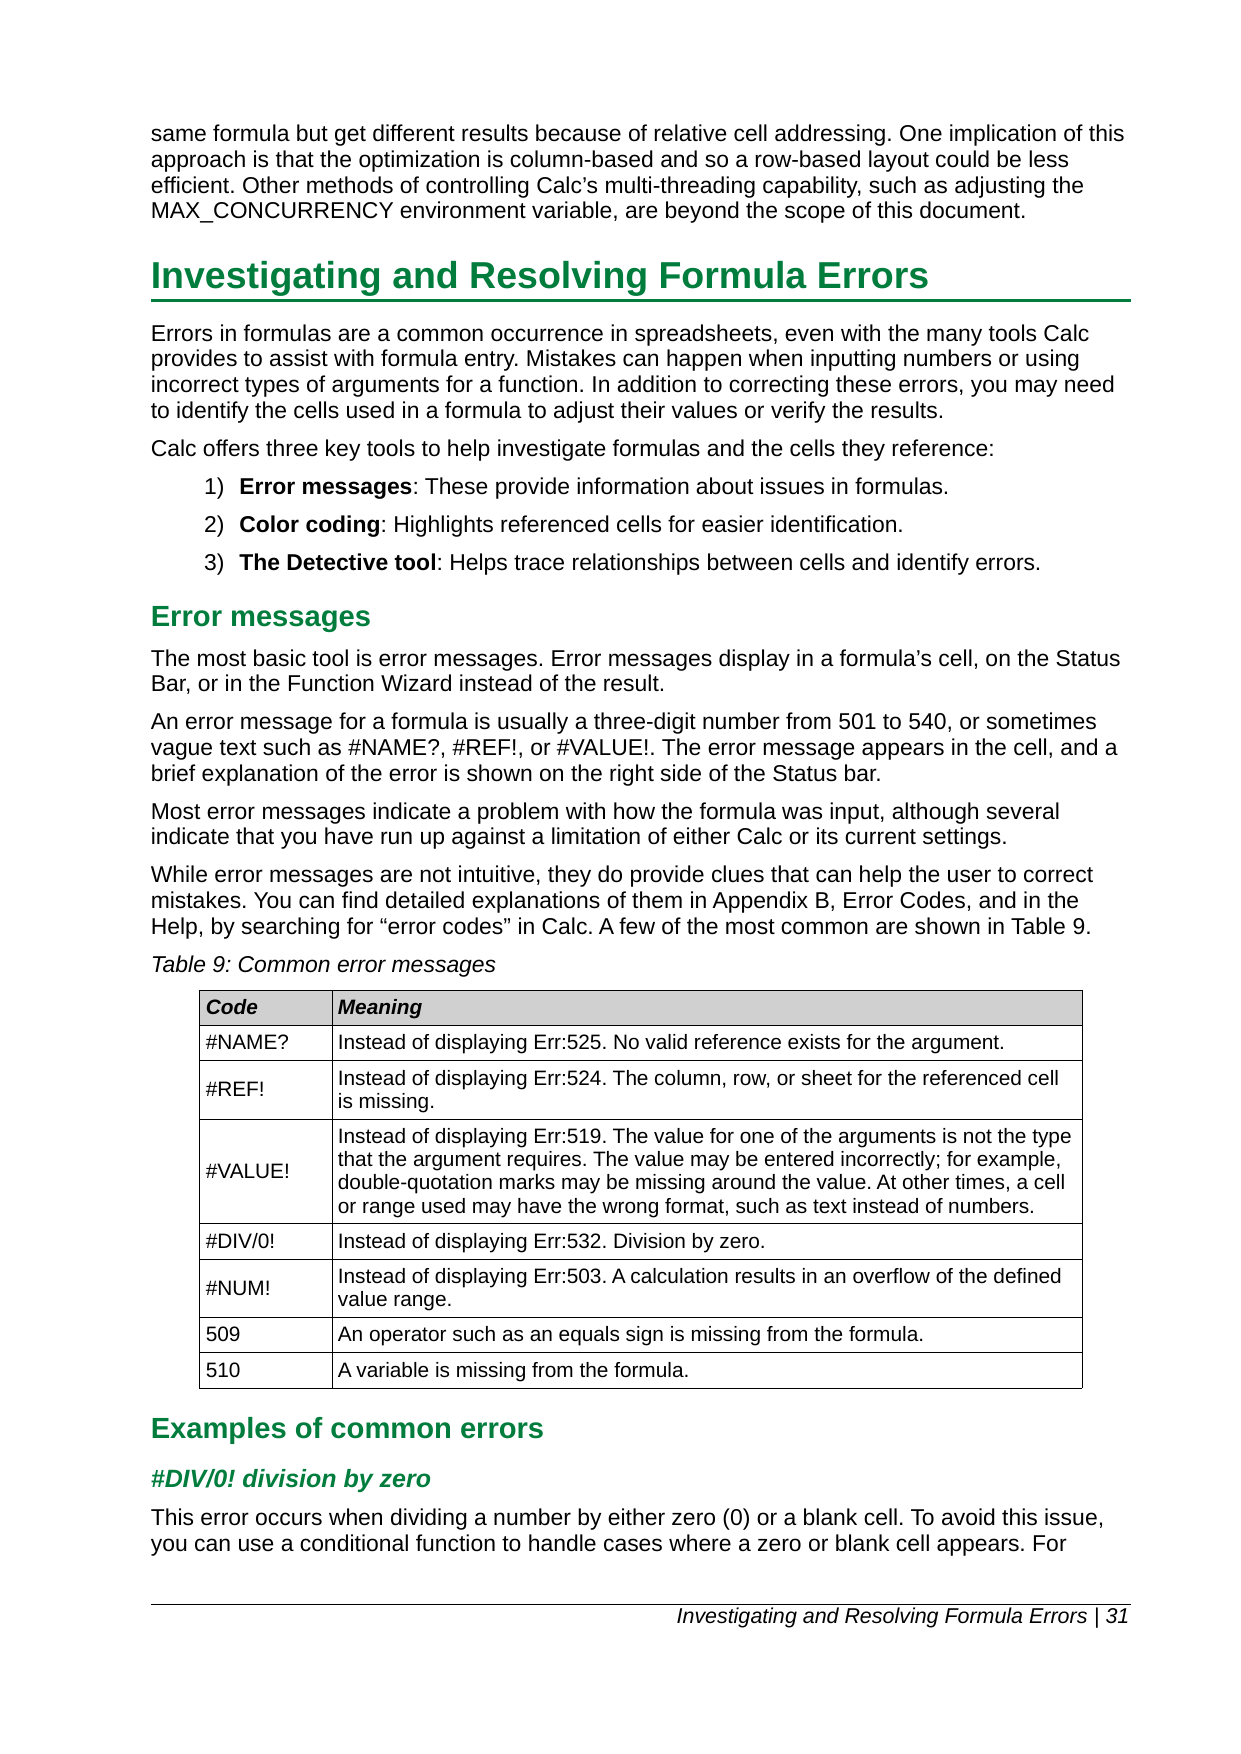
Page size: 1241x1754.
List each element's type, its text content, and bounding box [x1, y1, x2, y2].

table_cell #REF! [200, 1061, 332, 1118]
text An error message for a formula is usually a three-digit number from 501 to 540, or sometimes vague text such as #NAME?, #REF!, or #VALUE!. The error message appears in the cell, and a brief explanation of the error is shown on the right side of the Status bar. [151, 709, 1131, 786]
table_cell A variable is missing from the formula. [333, 1353, 1082, 1387]
text While error messages are not intuitive, they do provide clues that can help the user to correct mistakes. You can find detailed explanations of them in Appendix B, Error Codes, and in the Help, by searching for “error codes” in Calc. A few of the most common are shown in Table 9. [151, 862, 1131, 939]
table_header Code [200, 991, 332, 1025]
table_cell Instead of displaying Err:519. The value for one of the arguments is not the type that the argument requires. The value may be entered incorrectly; for example, double-quotation marks may be missing around the value. At other times, a cell or range used may have the wrong format, such as text instead of numbers. [333, 1120, 1082, 1223]
list Color coding: Highlights referenced cells for easier identification. [224, 512, 1131, 537]
table_cell An operator such as an equals sign is missing from the formula. [333, 1318, 1082, 1352]
list The Detective tool: Helps trace relationships between cells and identify errors. [224, 550, 1131, 576]
text Table 9: Common error messages [151, 952, 1131, 977]
table_cell #DIV/0! [200, 1224, 332, 1258]
table_header Meaning [333, 991, 1082, 1025]
table_cell Instead of displaying Err:532. Division by zero. [333, 1224, 1082, 1258]
text Most error messages indicate a problem with how the formula was input, although several indicate that you have run up against a limitation of either Calc or its current settings. [151, 798, 1131, 850]
text The most basic tool is error messages. Error messages display in a formula’s cell, on the Status Bar, or in the Function Wizard instead of the result. [151, 645, 1131, 697]
subtitle Error messages [151, 600, 1131, 633]
table_cell Instead of displaying Err:525. No valid reference exists for the argument. [333, 1026, 1082, 1060]
subtitle Examples of common errors [151, 1412, 1131, 1445]
list Calc offers three key tools to help investigate formulas and the cells they reference: [151, 436, 1131, 461]
table_cell 509 [200, 1318, 332, 1352]
table_cell #NUM! [200, 1260, 332, 1317]
table_cell Instead of displaying Err:524. The column, row, or sheet for the referenced cell is missing. [333, 1061, 1082, 1118]
subtitle #DIV/0! division by zero [151, 1464, 1131, 1492]
text same formula but get different results because of relative cell addressing. One implication of this approach is that the optimization is column-based and so a row-based layout could be less efficient. Other methods of controlling Calc’s multi-threading capability, such as adjusting the MAX_CONCURRENCY environment variable, are beyond the scope of this document. [151, 121, 1131, 223]
text Errors in formulas are a common occurrence in spreadsheets, even with the many tools Calc provides to assist with formula entry. Mistakes can happen when inputting numbers or using incorrect types of arguments for a function. In addition to correcting these errors, you may need to identify the cells used in a formula to adjust their values or verify the results. [151, 321, 1131, 423]
table_cell Instead of displaying Err:503. A calculation results in an overflow of the defined value range. [333, 1260, 1082, 1317]
table_cell 510 [200, 1353, 332, 1387]
subtitle Investigating and Resolving Formula Errors [151, 255, 1131, 299]
table_cell #NAME? [200, 1026, 332, 1060]
table_cell #VALUE! [200, 1120, 332, 1223]
list Error messages: These provide information about issues in formulas. [224, 474, 1131, 499]
text This error occurs when dividing a number by either zero (0) or a blank cell. To avoid this issue, you can use a conditional function to handle cases where a zero or blank cell appears. For [151, 1505, 1131, 1556]
